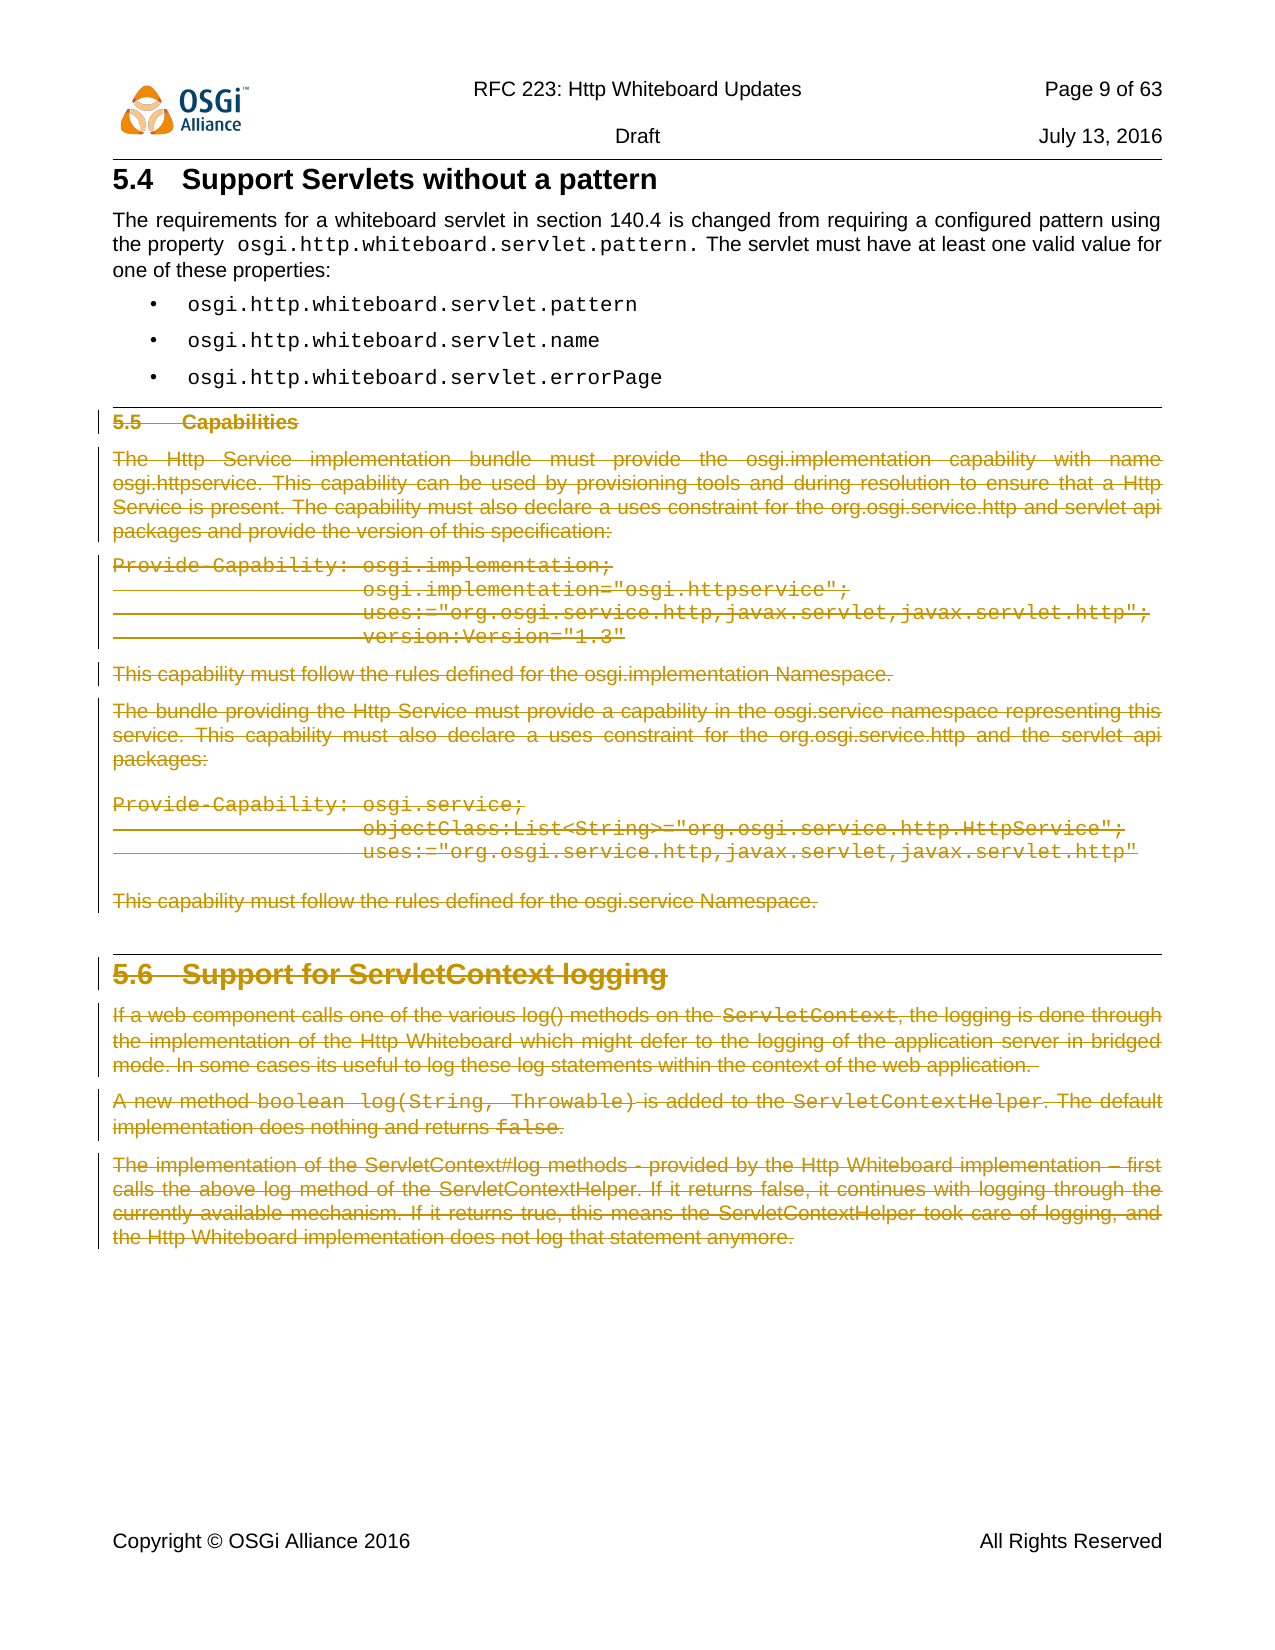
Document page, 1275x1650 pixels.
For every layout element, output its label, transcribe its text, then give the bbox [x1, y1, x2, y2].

list osgi.http.whiteboard.servlet.name [150, 331, 1162, 354]
list osgi.http.whiteboard.servlet.errorPage [150, 367, 1162, 390]
text The requirements for a whiteboard servlet in section 140.4 is changed from requiring a configured pattern using the property osgi.http.whiteboard.servlet.pattern. The servlet must have at least one valid value for one of these properties: [112, 208, 1162, 282]
picture [113, 78, 257, 142]
subtitle Support Servlets without a pattern [112, 160, 1162, 196]
list osgi.http.whiteboard.servlet.pattern [150, 294, 1162, 318]
